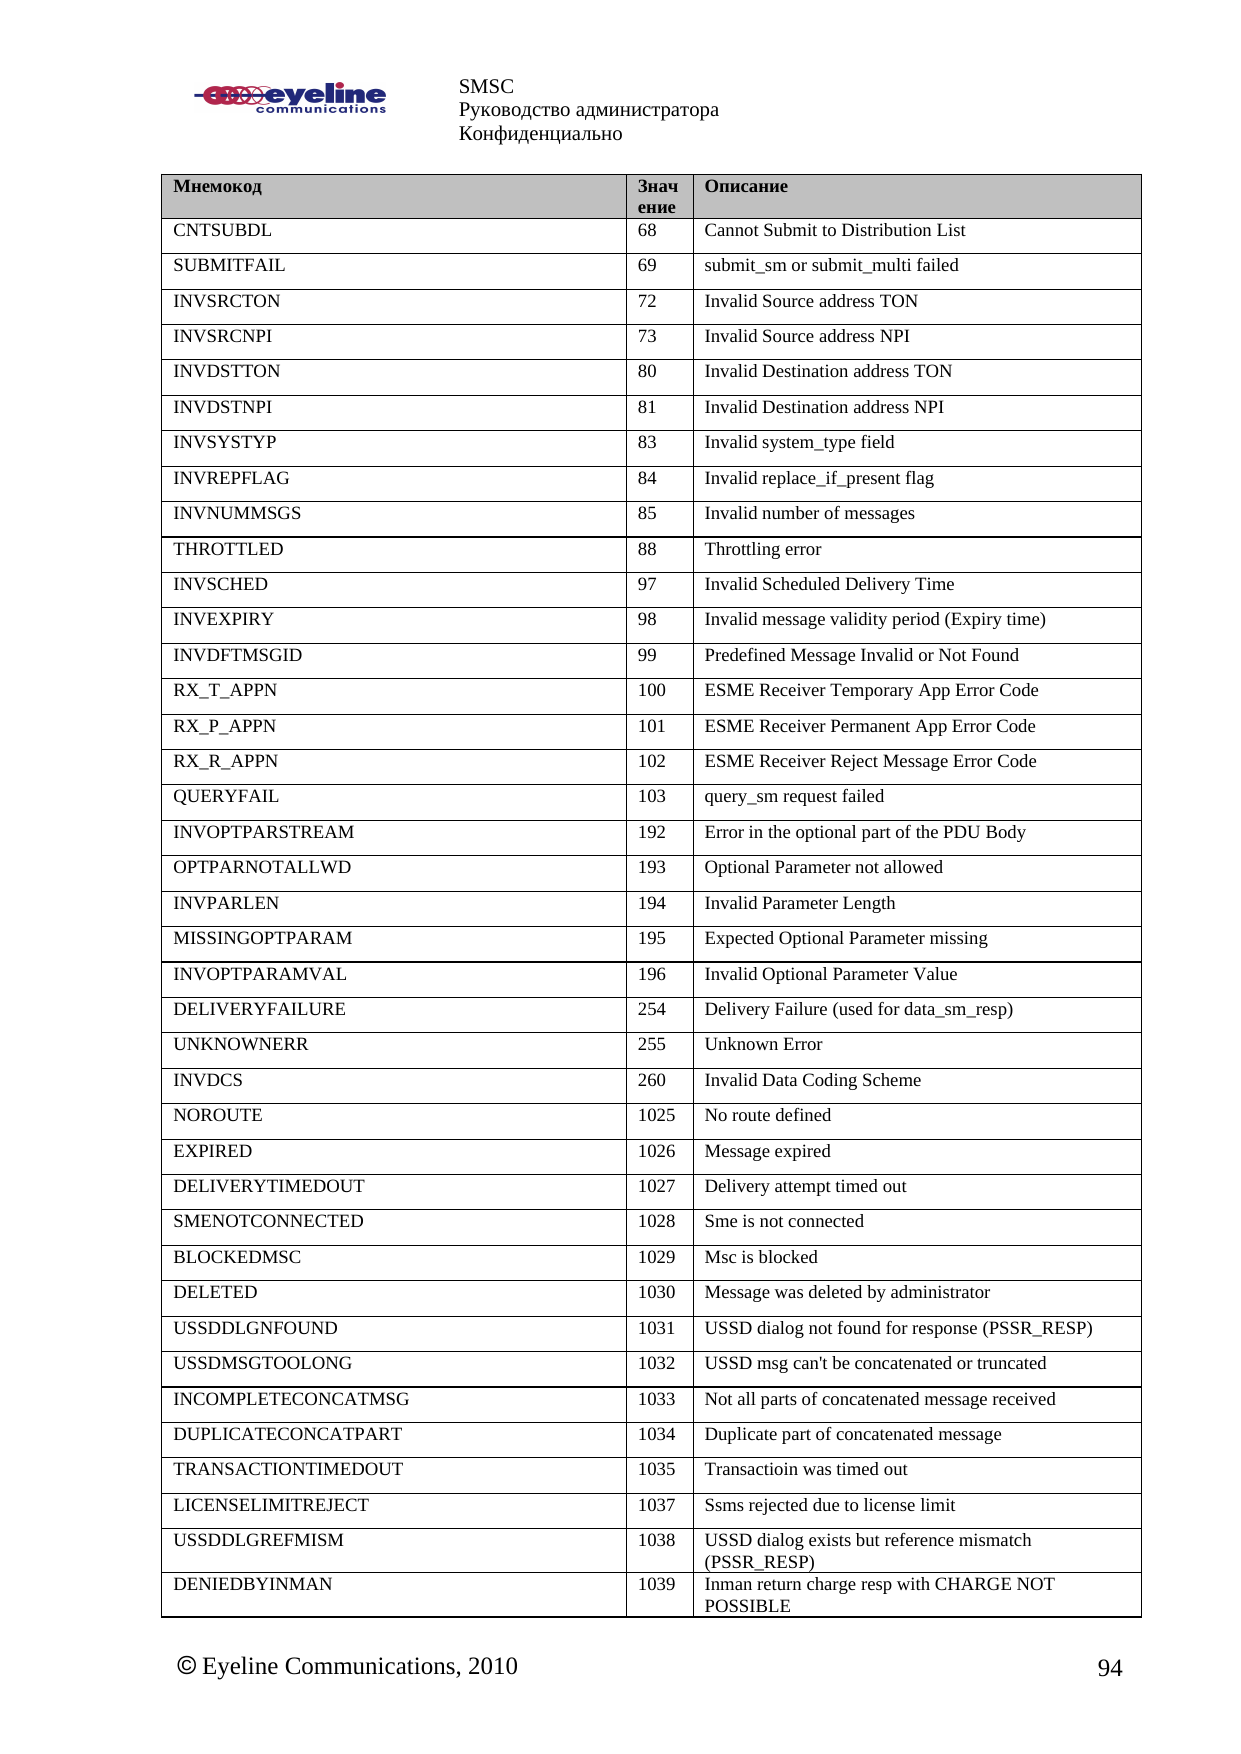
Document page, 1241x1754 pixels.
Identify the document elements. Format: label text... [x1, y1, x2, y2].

table_cell 99 [627, 644, 693, 678]
table_cell INVSRCNPI [162, 325, 626, 359]
table_cell Expected Optional Parameter missing [694, 927, 1141, 961]
table_cell 1035 [627, 1458, 693, 1493]
table_cell INVSYSTYP [162, 431, 626, 466]
table_cell 194 [627, 892, 693, 926]
table_cell MISSINGOPTPARAM [162, 927, 626, 961]
table_cell INVSCHED [162, 573, 626, 607]
table_cell Inman return charge resp with CHARGE NOT POSSIBLE [694, 1573, 1141, 1616]
table_cell USSDDLGNFOUND [162, 1317, 626, 1351]
table_cell 196 [627, 963, 693, 997]
table_cell USSD dialog not found for response (PSSR_RESP) [694, 1317, 1141, 1351]
table_cell USSD msg can't be concatenated or truncated [694, 1352, 1141, 1386]
table_cell Predefined Message Invalid or Not Found [694, 644, 1141, 678]
table_cell Duplicate part of concatenated message [694, 1423, 1141, 1457]
table_cell 81 [627, 396, 693, 430]
table_cell 68 [627, 219, 693, 253]
table_cell Invalid Scheduled Delivery Time [694, 573, 1141, 607]
table_cell Sme is not connected [694, 1210, 1141, 1245]
table_cell 84 [627, 467, 693, 501]
table_cell submit_sm or submit_multi failed [694, 254, 1141, 288]
table_cell DELIVERYFAILURE [162, 998, 626, 1032]
table_cell 1028 [627, 1210, 693, 1245]
table_cell INVOPTPARAMVAL [162, 963, 626, 997]
table_cell Msc is blocked [694, 1246, 1141, 1280]
table_cell INVPARLEN [162, 892, 626, 926]
table_cell Invalid replace_if_present flag [694, 467, 1141, 501]
table_cell USSDMSGTOOLONG [162, 1352, 626, 1386]
table_cell Invalid number of messages [694, 502, 1141, 536]
table_cell NOROUTE [162, 1104, 626, 1138]
table_cell INVOPTPARSTREAM [162, 821, 626, 855]
table_cell LICENSELIMITREJECT [162, 1494, 626, 1528]
table_cell 98 [627, 608, 693, 643]
table_cell 1038 [627, 1529, 693, 1572]
table_cell QUERYFAIL [162, 785, 626, 820]
table_cell INVDSTNPI [162, 396, 626, 430]
picture [194, 82, 386, 113]
table_cell DENIEDBYINMAN [162, 1573, 626, 1616]
table_cell Invalid Parameter Length [694, 892, 1141, 926]
table_cell Optional Parameter not allowed [694, 856, 1141, 891]
table_cell 1037 [627, 1494, 693, 1528]
table_cell SUBMITFAIL [162, 254, 626, 288]
table_cell EXPIRED [162, 1140, 626, 1174]
table_cell 195 [627, 927, 693, 961]
table_cell 101 [627, 715, 693, 749]
table_cell Delivery Failure (used for data_sm_resp) [694, 998, 1141, 1032]
table_cell Invalid Destination address NPI [694, 396, 1141, 430]
table_cell 1029 [627, 1246, 693, 1280]
table_cell Delivery attempt timed out [694, 1175, 1141, 1209]
table_cell 192 [627, 821, 693, 855]
table_cell THROTTLED [162, 538, 626, 572]
table_cell INVDSTTON [162, 360, 626, 395]
table_cell RX_P_APPN [162, 715, 626, 749]
table_cell 1033 [627, 1388, 693, 1422]
table_cell Invalid message validity period (Expiry time) [694, 608, 1141, 643]
table_cell INVNUMMSGS [162, 502, 626, 536]
table_cell 83 [627, 431, 693, 466]
table_cell No route defined [694, 1104, 1141, 1138]
table_header Значение [627, 175, 693, 218]
table_cell Invalid Source address NPI [694, 325, 1141, 359]
table_cell BLOCKEDMSC [162, 1246, 626, 1280]
table_cell DUPLICATECONCATPART [162, 1423, 626, 1457]
table_cell Invalid Destination address TON [694, 360, 1141, 395]
table_cell 193 [627, 856, 693, 891]
table_cell INVSRCTON [162, 290, 626, 324]
table_cell Throttling error [694, 538, 1141, 572]
table_cell Message expired [694, 1140, 1141, 1174]
table_cell RX_T_APPN [162, 679, 626, 713]
table_cell 1027 [627, 1175, 693, 1209]
table_cell TRANSACTIONTIMEDOUT [162, 1458, 626, 1493]
table_cell 255 [627, 1033, 693, 1068]
table_cell 1030 [627, 1281, 693, 1316]
table_cell query_sm request failed [694, 785, 1141, 820]
table_cell RX_R_APPN [162, 750, 626, 784]
table_cell OPTPARNOTALLWD [162, 856, 626, 891]
table_cell ESME Receiver Temporary App Error Code [694, 679, 1141, 713]
table_cell SMENOTCONNECTED [162, 1210, 626, 1245]
table_cell 103 [627, 785, 693, 820]
table_cell 102 [627, 750, 693, 784]
table_header Описание [694, 175, 1141, 218]
table_cell Message was deleted by administrator [694, 1281, 1141, 1316]
table_cell INVEXPIRY [162, 608, 626, 643]
table_cell 260 [627, 1069, 693, 1103]
table_cell 1032 [627, 1352, 693, 1386]
table_cell Invalid system_type field [694, 431, 1141, 466]
table_cell ESME Receiver Permanent App Error Code [694, 715, 1141, 749]
table_header Мнемокод [162, 175, 626, 218]
table_cell 254 [627, 998, 693, 1032]
table_cell 85 [627, 502, 693, 536]
table_cell 97 [627, 573, 693, 607]
table_cell 73 [627, 325, 693, 359]
table_cell DELIVERYTIMEDOUT [162, 1175, 626, 1209]
table_cell ESME Receiver Reject Message Error Code [694, 750, 1141, 784]
table_cell Invalid Optional Parameter Value [694, 963, 1141, 997]
table_cell 80 [627, 360, 693, 395]
table_cell 69 [627, 254, 693, 288]
table_cell 1026 [627, 1140, 693, 1174]
table_cell 1025 [627, 1104, 693, 1138]
table_cell Transactioin was timed out [694, 1458, 1141, 1493]
table_cell 1034 [627, 1423, 693, 1457]
table_cell 88 [627, 538, 693, 572]
table_cell 1039 [627, 1573, 693, 1616]
table_cell DELETED [162, 1281, 626, 1316]
table_cell USSDDLGREFMISM [162, 1529, 626, 1572]
table_cell INVDCS [162, 1069, 626, 1103]
table_cell Not all parts of concatenated message received [694, 1388, 1141, 1422]
table_cell USSD dialog exists but reference mismatch (PSSR_RESP) [694, 1529, 1141, 1572]
table_cell Invalid Data Coding Scheme [694, 1069, 1141, 1103]
table_cell Error in the optional part of the PDU Body [694, 821, 1141, 855]
table_cell INVREPFLAG [162, 467, 626, 501]
table_cell CNTSUBDL [162, 219, 626, 253]
table_cell Cannot Submit to Distribution List [694, 219, 1141, 253]
table_cell UNKNOWNERR [162, 1033, 626, 1068]
table_cell INCOMPLETECONCATMSG [162, 1388, 626, 1422]
table_cell Ssms rejected due to license limit [694, 1494, 1141, 1528]
table_cell 72 [627, 290, 693, 324]
table_cell Invalid Source address TON [694, 290, 1141, 324]
table_cell 100 [627, 679, 693, 713]
table_cell 1031 [627, 1317, 693, 1351]
table_cell INVDFTMSGID [162, 644, 626, 678]
table_cell Unknown Error [694, 1033, 1141, 1068]
